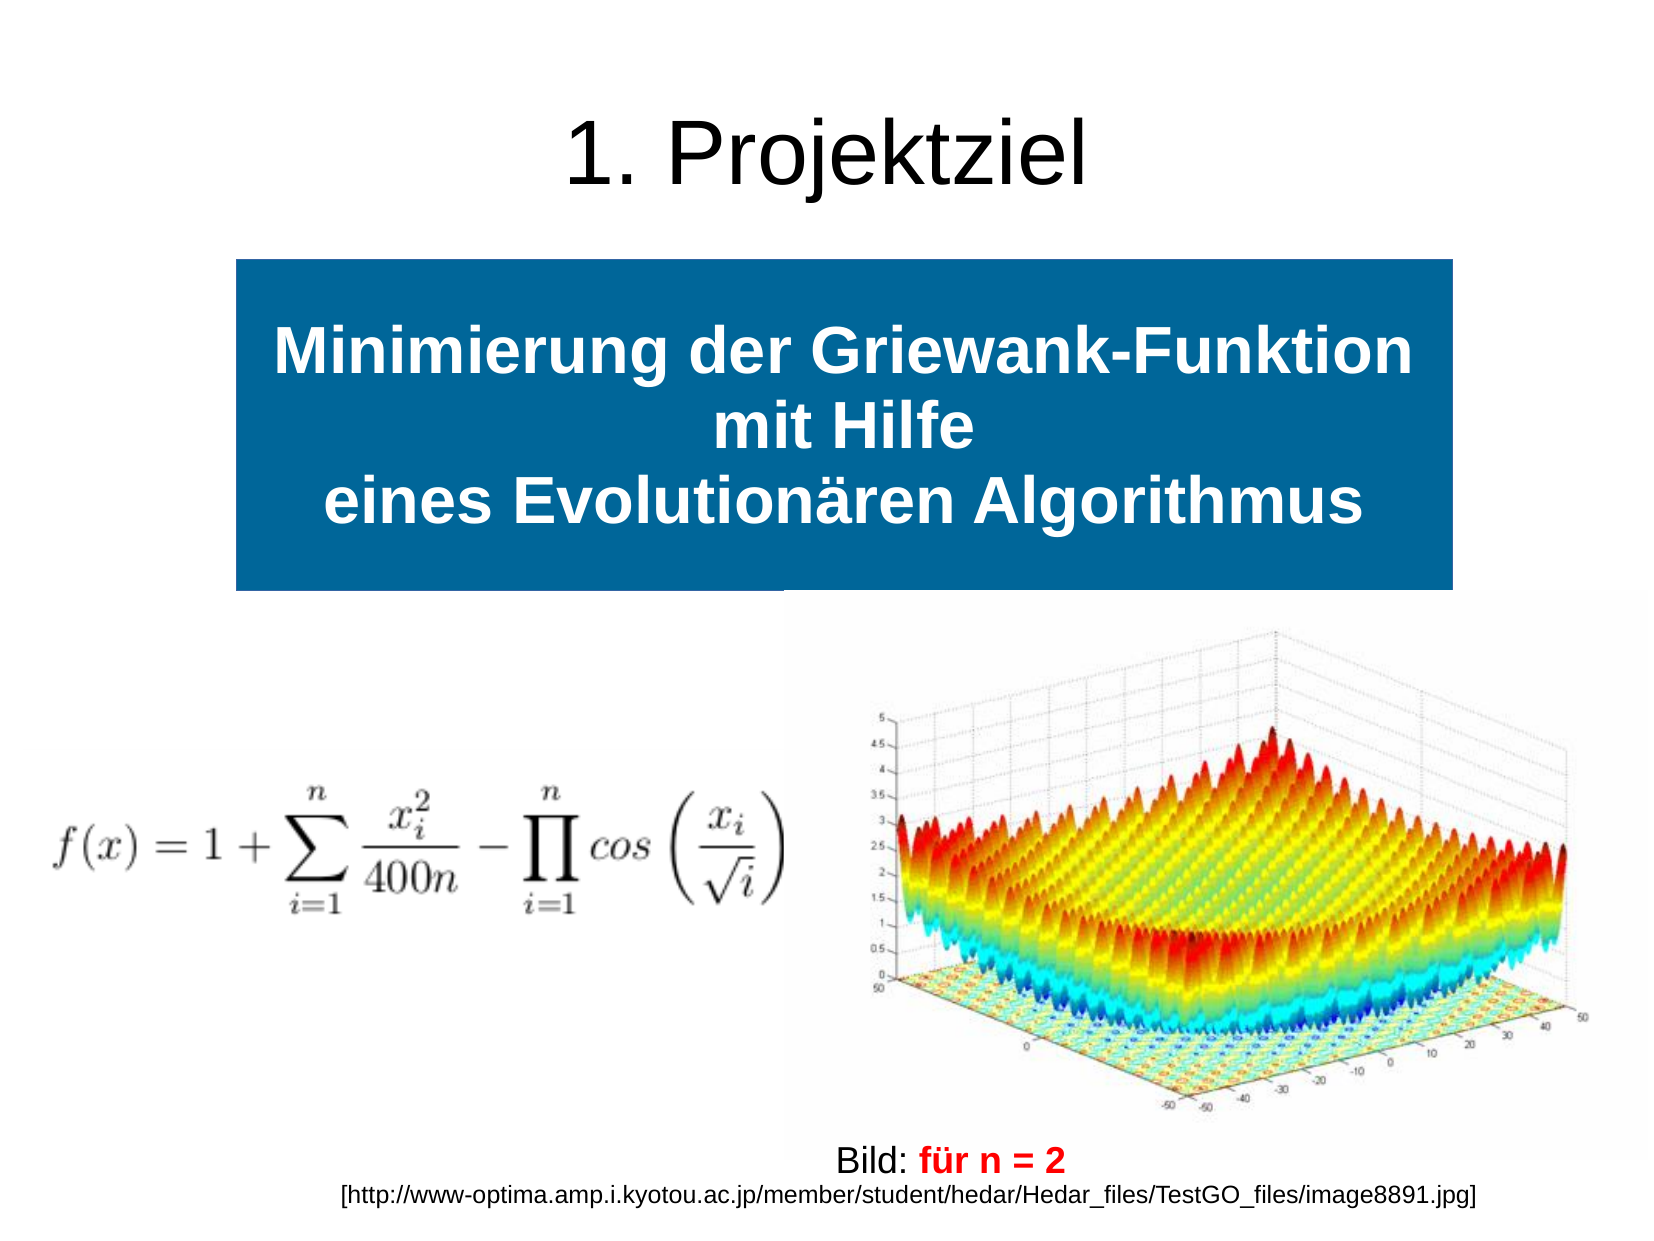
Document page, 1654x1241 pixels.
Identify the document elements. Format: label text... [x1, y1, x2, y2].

text_box Minimierung der Griewank-Funktion mit Hilfe eines Evolutionären Algorithmus [236, 259, 1453, 591]
picture [23, 590, 1648, 1160]
text_box Bild: für n = 2 [http://www-optima.amp.i.kyotou.ac.jp/member/student/hedar/Hedar_files/TestGO_files/image8891.jpg] [318, 1131, 1583, 1217]
title 1. Projektziel [82, 49, 1571, 257]
